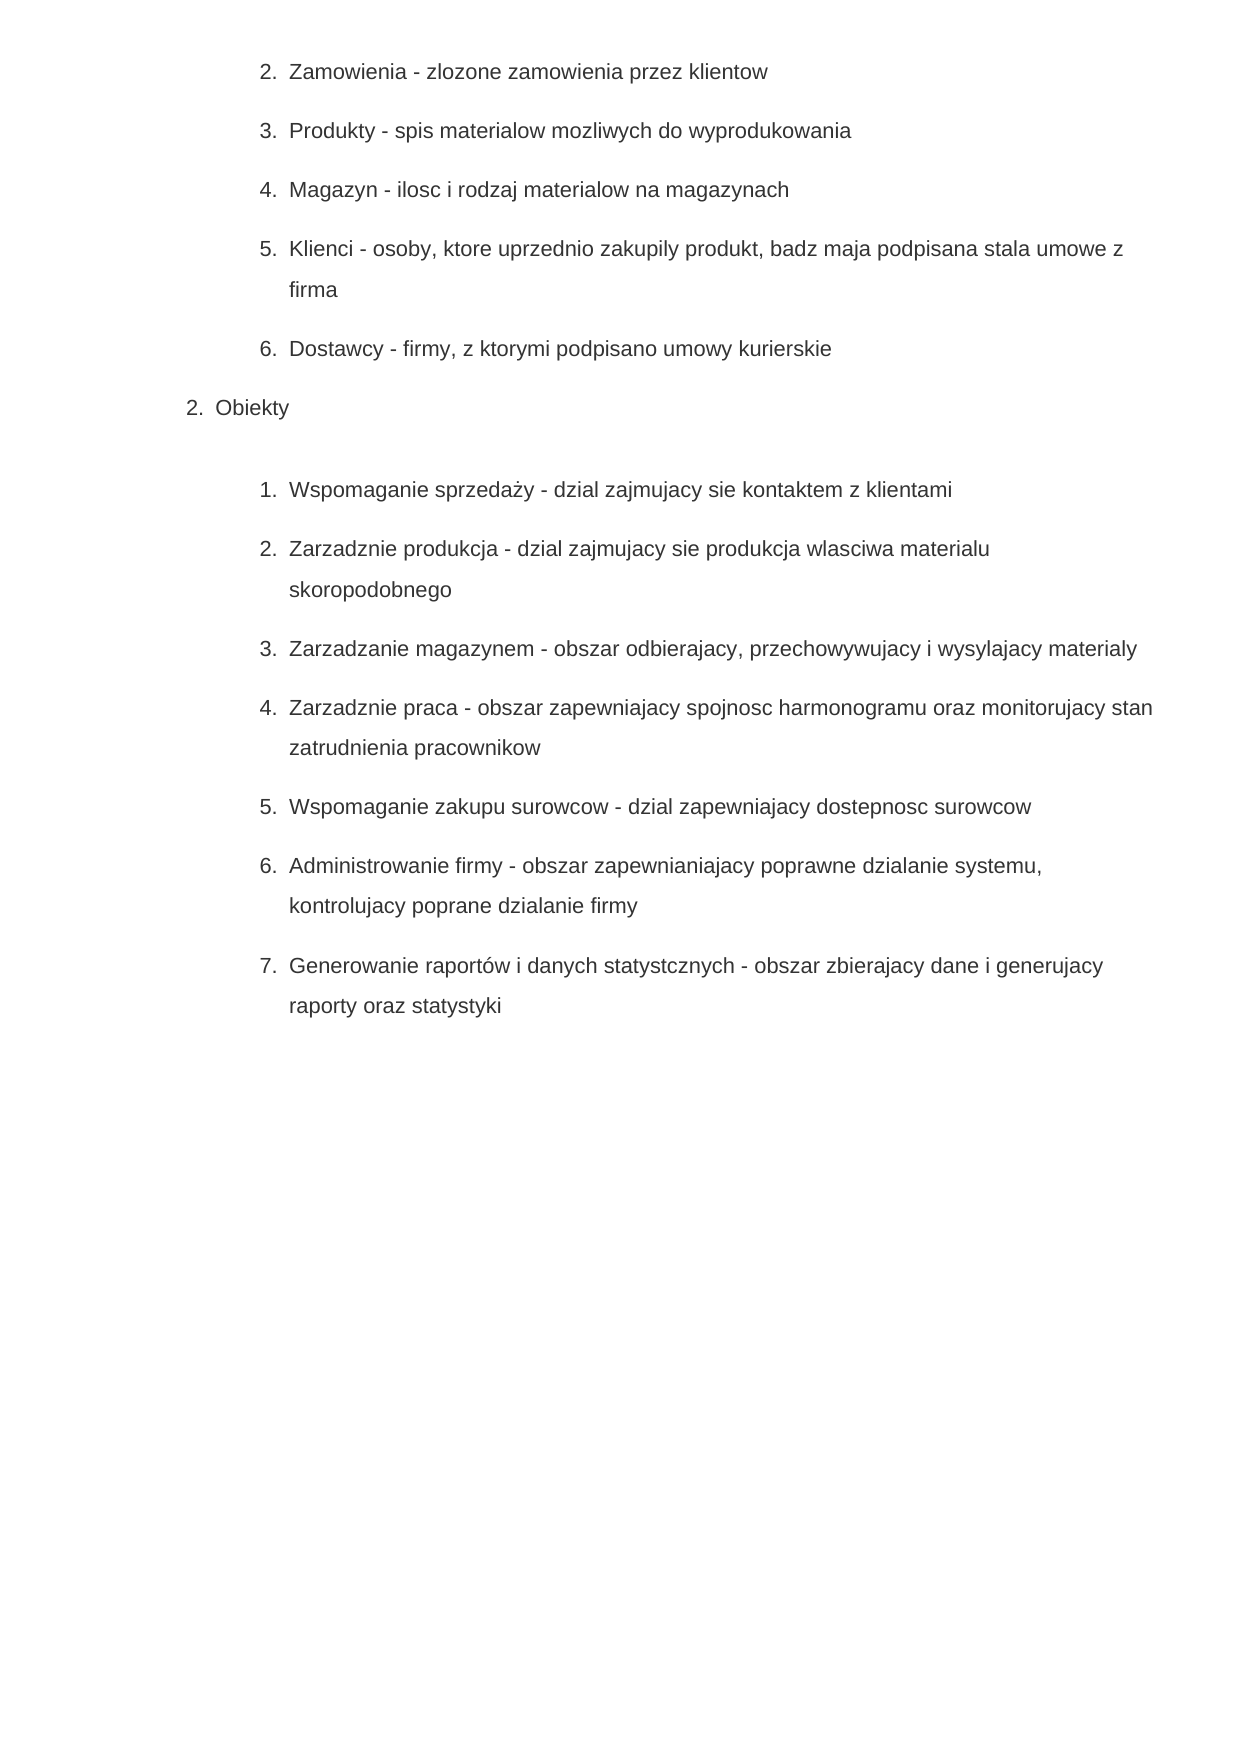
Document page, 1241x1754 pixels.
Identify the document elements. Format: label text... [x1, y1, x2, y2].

list Zarzadzanie magazynem - obszar odbierajacy, przechowywujacy i wysylajacy materialy [259, 636, 1158, 661]
list Klienci - osoby, ktore uprzednio zakupily produkt, badz maja podpisana stala umowe z firma [259, 236, 1158, 302]
list Zamowienia - zlozone zamowienia przez klientow [259, 59, 1158, 84]
list Obiekty [186, 395, 1158, 420]
list Produkty - spis materialow mozliwych do wyprodukowania [259, 118, 1158, 143]
list Magazyn - ilosc i rodzaj materialow na magazynach [259, 177, 1158, 202]
list Wspomaganie zakupu surowcow - dzial zapewniajacy dostepnosc surowcow [259, 794, 1158, 819]
list Administrowanie firmy - obszar zapewnianiajacy poprawne dzialanie systemu, kontrolujacy poprane dzialanie firmy [259, 853, 1158, 919]
list Zarzadznie produkcja - dzial zajmujacy sie produkcja wlasciwa materialu skoropodobnego [259, 536, 1158, 602]
list Zarzadznie praca - obszar zapewniajacy spojnosc harmonogramu oraz monitorujacy stan zatrudnienia pracownikow [259, 695, 1158, 760]
list Dostawcy - firmy, z ktorymi podpisano umowy kurierskie [259, 336, 1158, 361]
list Wspomaganie sprzedaży - dzial zajmujacy sie kontaktem z klientami [259, 477, 1158, 502]
list Generowanie raportów i danych statystcznych - obszar zbierajacy dane i generujacy raporty oraz statystyki [259, 952, 1158, 1018]
